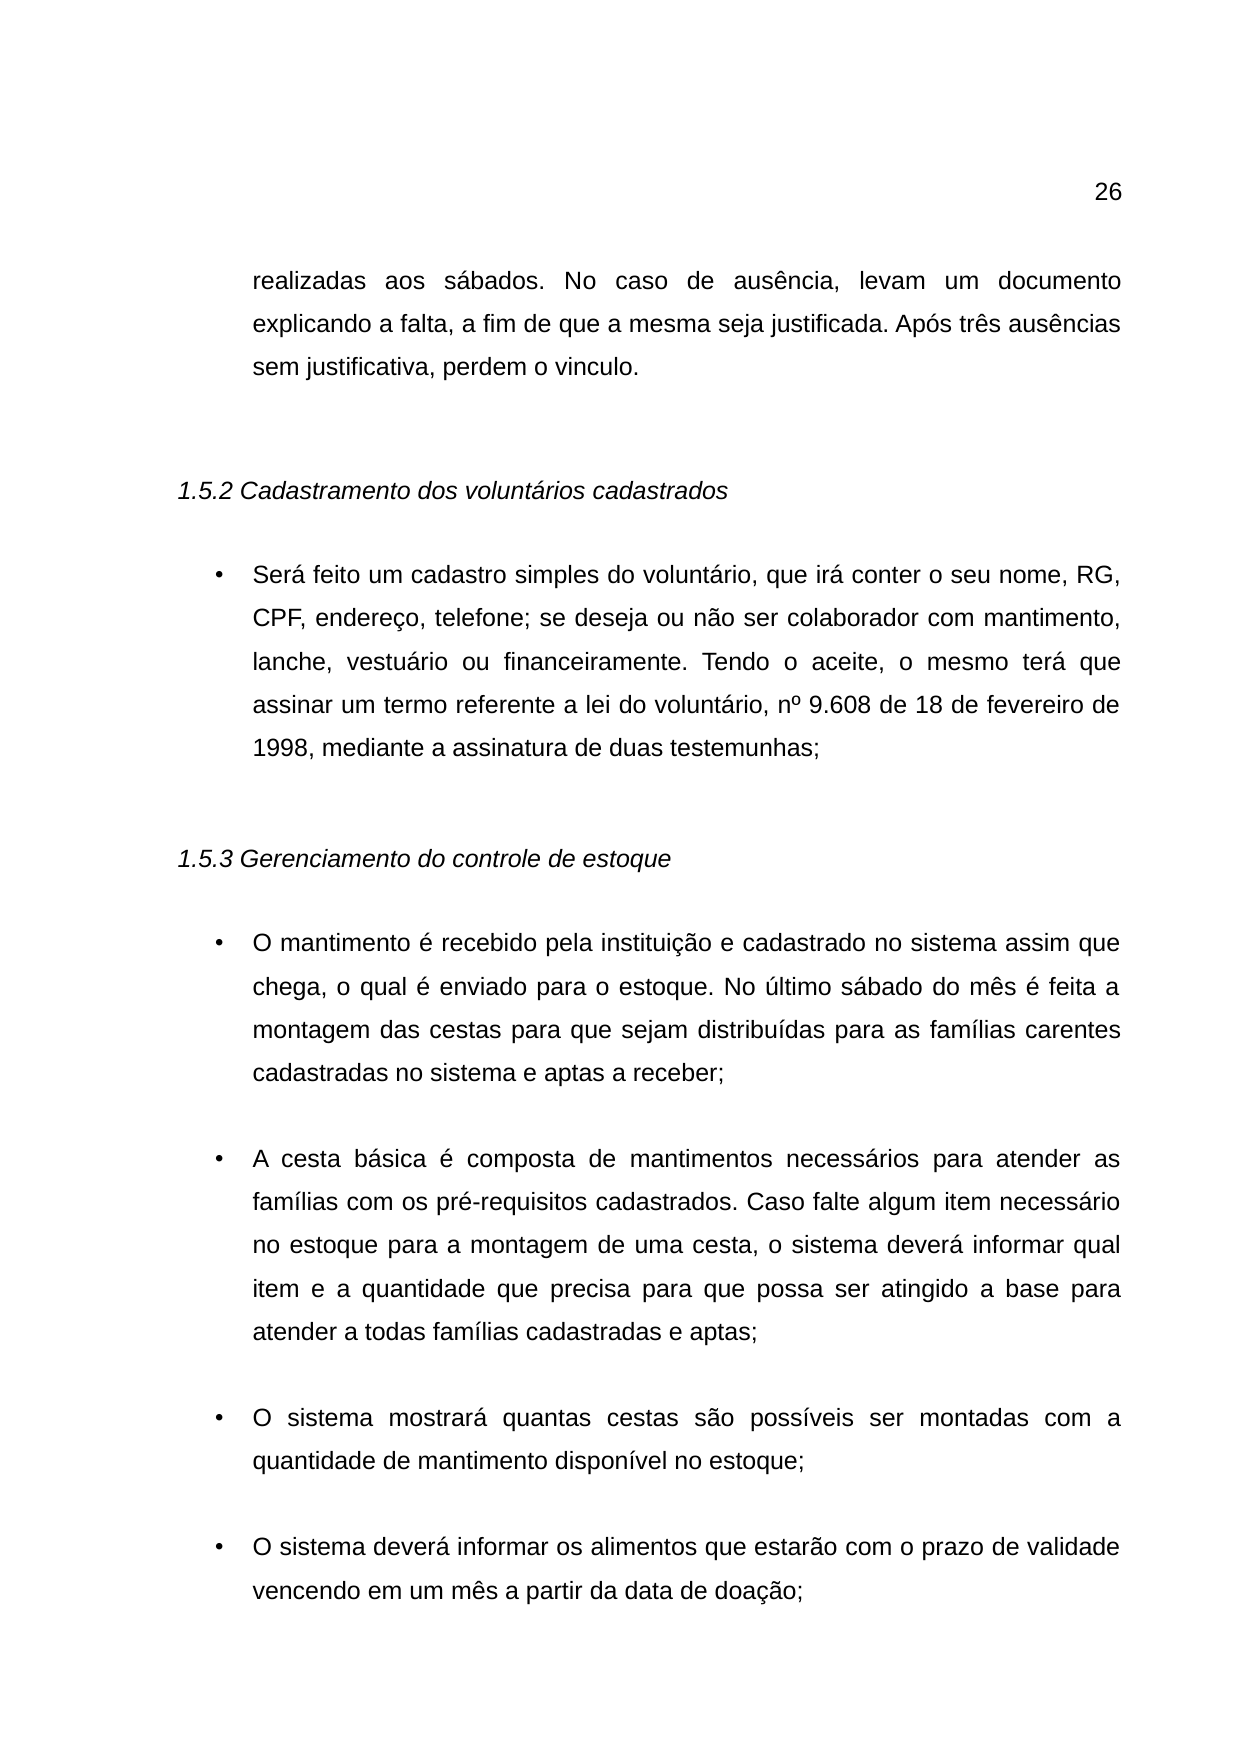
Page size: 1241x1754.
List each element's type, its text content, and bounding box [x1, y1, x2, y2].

subtitle 1.5.2 Cadastramento dos voluntários cadastrados [177, 476, 1122, 504]
list O sistema mostrará quantas cestas são possíveis ser montadas com a quantidade de mantimento disponível no estoque; [215, 1403, 1122, 1475]
list A cesta básica é composta de mantimentos necessários para atender as famílias com os pré-requisitos cadastrados. Caso falte algum item necessário no estoque para a montagem de uma cesta, o sistema deverá informar qual item e a quantidade que precisa para que possa ser atingido a base para atender a todas famílias cadastradas e aptas; [215, 1144, 1122, 1345]
list O sistema deverá informar os alimentos que estarão com o prazo de validade vencendo em um mês a partir da data de doação; [215, 1532, 1122, 1604]
list Será feito um cadastro simples do voluntário, que irá conter o seu nome, RG, CPF, endereço, telefone; se deseja ou não ser colaborador com mantimento, lanche, vestuário ou financeiramente. Tendo o aceite, o mesmo terá que assinar um termo referente a lei do voluntário, nº 9.608 de 18 de fevereiro de 1998, mediante a assinatura de duas testemunhas; [215, 560, 1122, 761]
list O mantimento é recebido pela instituição e cadastrado no sistema assim que chega, o qual é enviado para o estoque. No último sábado do mês é feita a montagem das cestas para que sejam distribuídas para as famílias carentes cadastradas no sistema e aptas a receber; [215, 928, 1122, 1087]
list realizadas aos sábados. No caso de ausência, levam um documento explicando a falta, a fim de que a mesma seja justificada. Após três ausências sem justificativa, perdem o vinculo. [215, 266, 1122, 381]
subtitle 1.5.3 Gerenciamento do controle de estoque [177, 844, 1122, 873]
